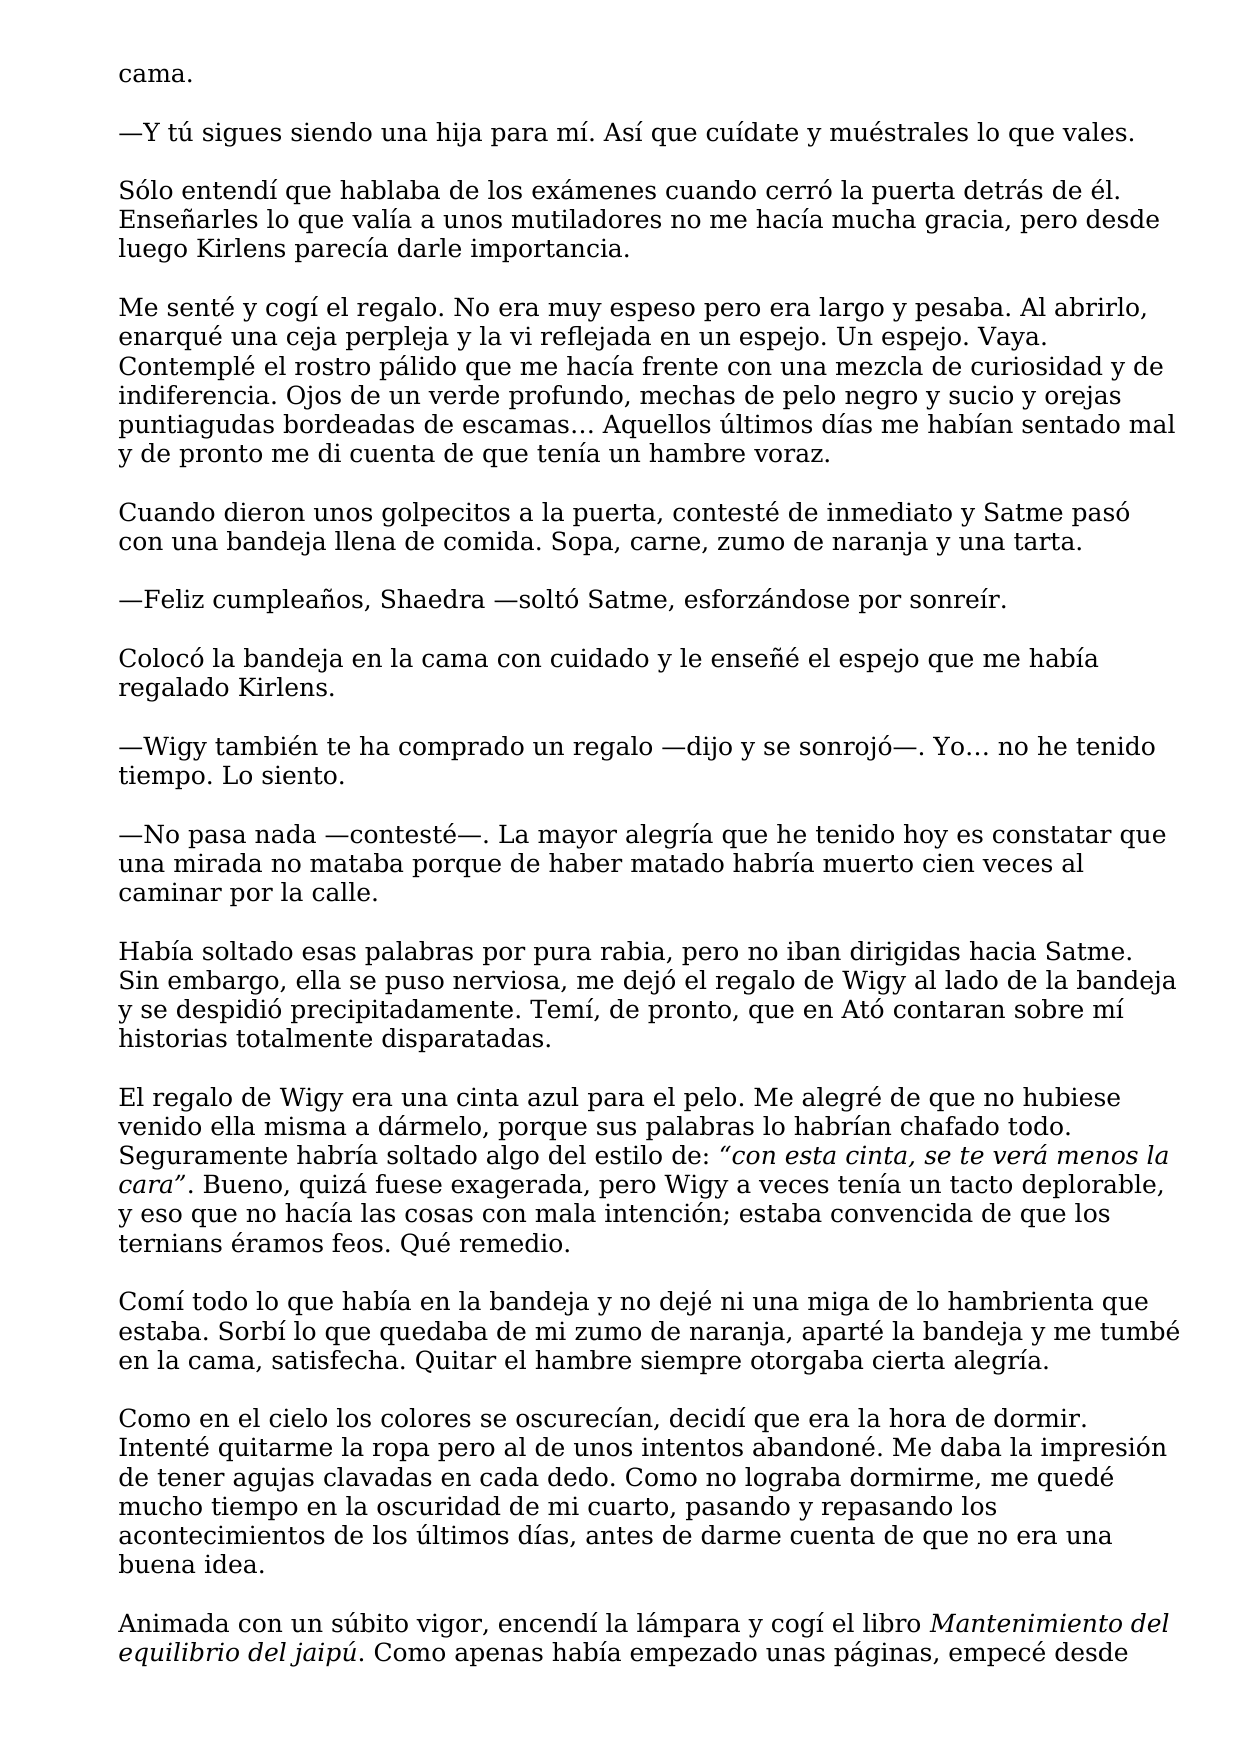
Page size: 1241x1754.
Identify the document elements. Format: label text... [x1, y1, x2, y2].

text Cuando dieron unos golpecitos a la puerta, contesté de inmediato y Satme pasó con una bandeja llena de comida. Sopa, carne, zumo de naranja y una tarta. [118, 498, 1181, 556]
text Me senté y cogí el regalo. No era muy espeso pero era largo y pesaba. Al abrirlo, enarqué una ceja perpleja y la vi reflejada en un espejo. Un espejo. Vaya. Contemplé el rostro pálido que me hacía frente con una mezcla de curiosidad y de indiferencia. Ojos de un verde profundo, mechas de pelo negro y sucio y orejas puntiagudas bordeadas de escamas… Aquellos últimos días me habían sentado mal y de pronto me di cuenta de que tenía un hambre voraz. [118, 293, 1181, 468]
text —Wigy también te ha comprado un regalo —dijo y se sonrojó—. Yo… no he tenido tiempo. Lo siento. [118, 732, 1181, 790]
text Como en el cielo los colores se oscurecían, decidí que era la hora de dormir. Intenté quitarme la ropa pero al de unos intentos abandoné. Me daba la impresión de tener agujas clavadas en cada dedo. Como no lograba dormirme, me quedé mucho tiempo en la oscuridad de mi cuarto, pasando y repasando los acontecimientos de los últimos días, antes de darme cuenta de que no era una buena idea. [118, 1404, 1181, 1579]
text —Y tú sigues siendo una hija para mí. Así que cuídate y muéstrales lo que vales. [118, 118, 1181, 147]
text —Feliz cumpleaños, Shaedra —soltó Satme, esforzándose por sonreír. [118, 586, 1181, 615]
text —No pasa nada —contesté—. La mayor alegría que he tenido hoy es constatar que una mirada no mataba porque de haber matado habría muerto cien veces al caminar por la calle. [118, 820, 1181, 907]
text Sólo entendí que hablaba de los exámenes cuando cerró la puerta detrás de él. Enseñarles lo que valía a unos mutiladores no me hacía mucha gracia, pero desde luego Kirlens parecía darle importancia. [118, 176, 1181, 264]
text Había soltado esas palabras por pura rabia, pero no iban dirigidas hacia Satme. Sin embargo, ella se puso nerviosa, me dejó el regalo de Wigy al lado de la bandeja y se despidió precipitadamente. Temí, de pronto, que en Ató contaran sobre mí historias totalmente disparatadas. [118, 937, 1181, 1053]
text cama. [118, 59, 1181, 88]
text Comí todo lo que había en la bandeja y no dejé ni una miga de lo hambrienta que estaba. Sorbí lo que quedaba de mi zumo de naranja, aparté la bandeja y me tumbé en la cama, satisfecha. Quitar el hambre siempre otorgaba cierta alegría. [118, 1287, 1181, 1375]
text El regalo de Wigy era una cinta azul para el pelo. Me alegré de que no hubiese venido ella misma a dármelo, porque sus palabras lo habrían chafado todo. Seguramente habría soltado algo del estilo de: “con esta cinta, se te verá menos la cara”. Bueno, quizá fuese exagerada, pero Wigy a veces tenía un tacto deplorable, y eso que no hacía las cosas con mala intención; estaba convencida de que los ternians éramos feos. Qué remedio. [118, 1083, 1181, 1258]
text Colocó la bandeja en la cama con cuidado y le enseñé el espejo que me había regalado Kirlens. [118, 644, 1181, 703]
text Animada con un súbito vigor, encendí la lámpara y cogí el libro Mantenimiento del equilibrio del jaipú. Como apenas había empezado unas páginas, empecé desde [118, 1609, 1181, 1667]
